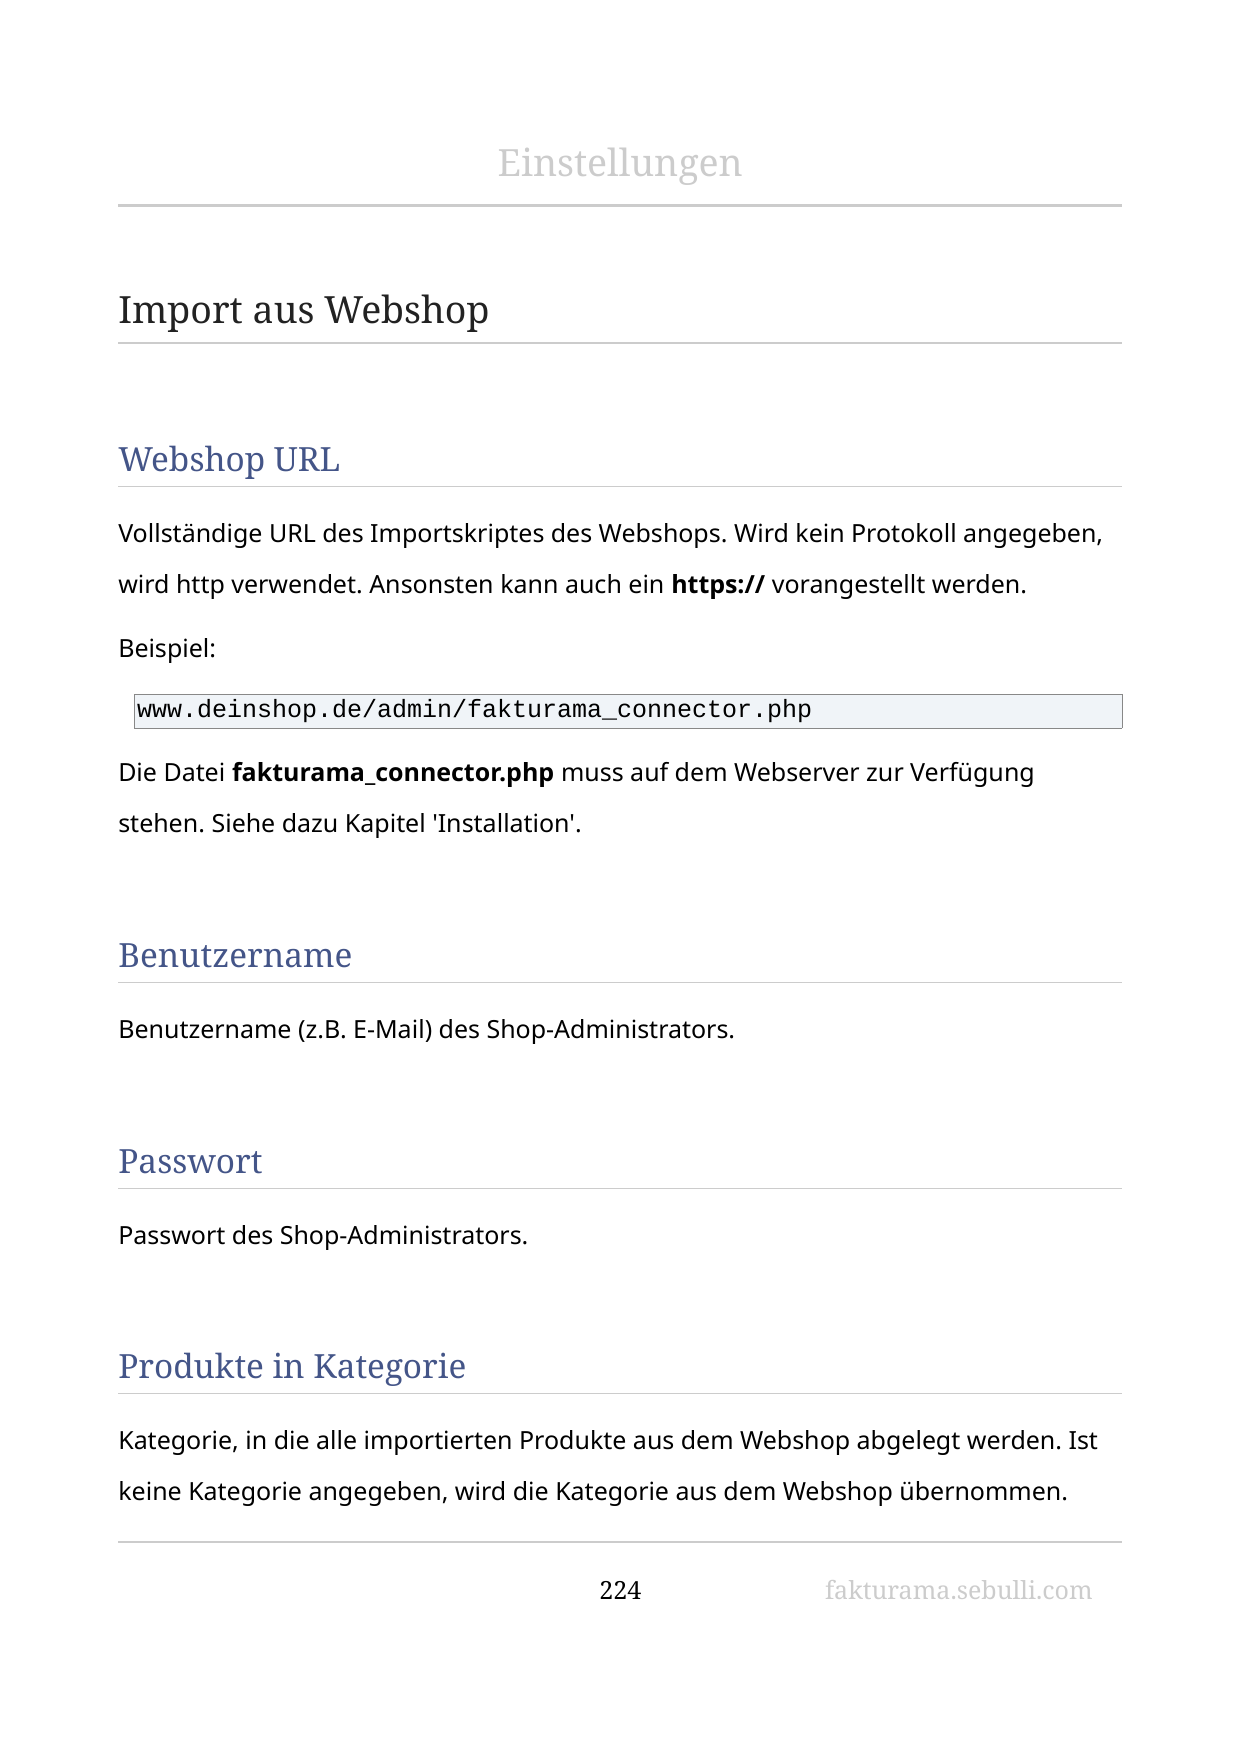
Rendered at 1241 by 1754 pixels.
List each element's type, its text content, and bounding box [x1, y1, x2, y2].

text Beispiel: [118, 630, 1122, 664]
subtitle Benutzername [118, 932, 1122, 982]
subtitle Passwort [118, 1138, 1122, 1188]
text Vollständige URL des Importskriptes des Webshops. Wird kein Protokoll angegeben, wird http verwendet. Ansonsten kann auch ein https:// vorangestellt werden. [118, 516, 1122, 601]
text Passwort des Shop-Administrators. [118, 1217, 1122, 1251]
subtitle Produkte in Kategorie [118, 1343, 1122, 1393]
text Kategorie, in die alle importierten Produkte aus dem Webshop abgelegt werden. Ist keine Kategorie angegeben, wird die Kategorie aus dem Webshop übernommen. [118, 1423, 1122, 1508]
subtitle Import aus Webshop [118, 283, 1122, 342]
subtitle Webshop URL [118, 436, 1122, 486]
text Die Datei fakturama_connector.php muss auf dem Webserver zur Verfügung stehen. Siehe dazu Kapitel 'Installation'. [118, 755, 1122, 840]
text www.deinshop.de/admin/fakturama_connector.php [135, 695, 1122, 728]
text Benutzername (z.B. E-Mail) des Shop-Administrators. [118, 1012, 1122, 1046]
